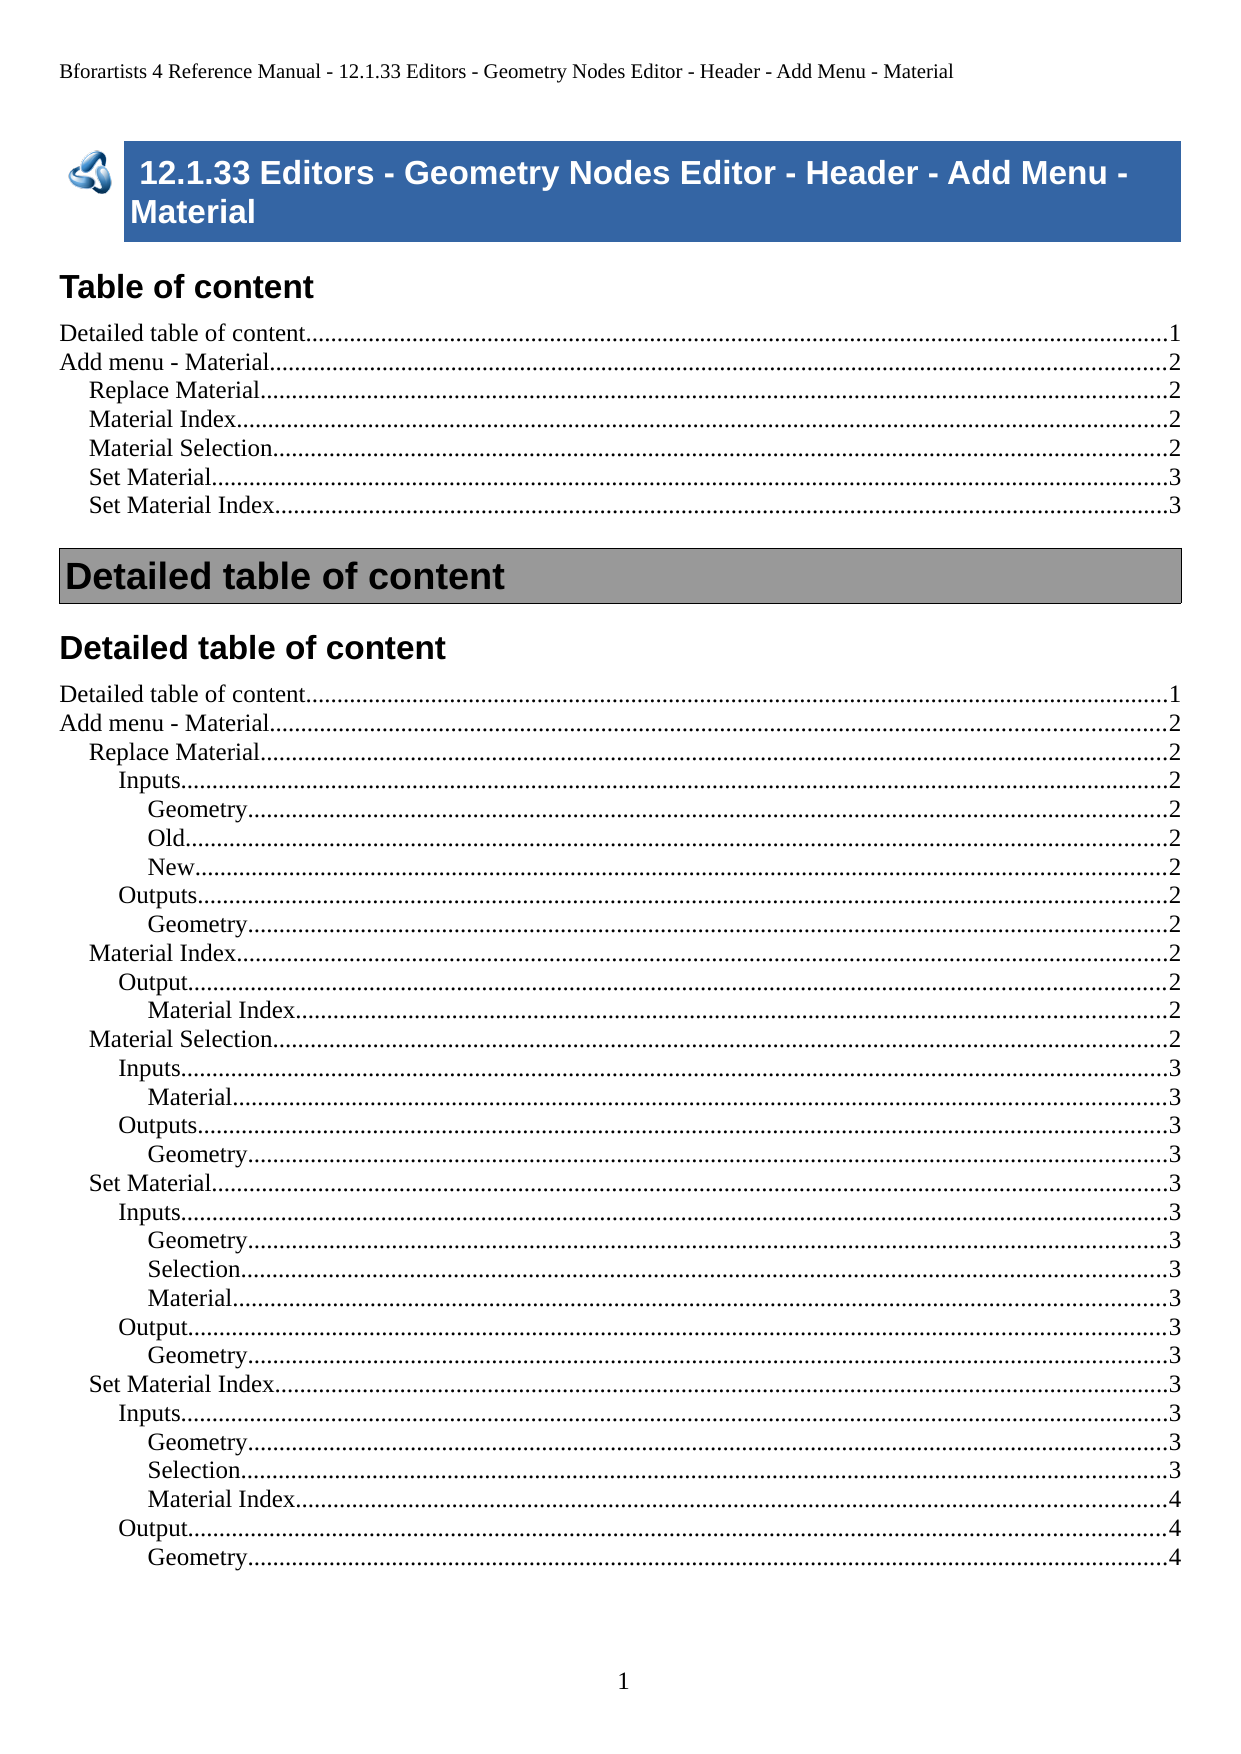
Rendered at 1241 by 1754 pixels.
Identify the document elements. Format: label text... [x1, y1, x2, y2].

text Outputs 2 [118, 880, 1181, 909]
text Detailed table of content 1 [59, 679, 1181, 708]
text Set Material 3 [88, 462, 1181, 490]
table_header 12.1.33 Editors - Geometry Nodes Editor - Header - Add Menu - Material [124, 141, 1181, 242]
text Output 4 [118, 1513, 1181, 1542]
text Selection 3 [147, 1455, 1181, 1484]
subtitle Detailed table of content [59, 628, 1181, 667]
text Material 3 [147, 1082, 1181, 1110]
text Set Material Index 3 [88, 490, 1181, 519]
text Set Material Index 3 [88, 1369, 1181, 1398]
text Geometry 3 [147, 1225, 1181, 1254]
text Selection 3 [147, 1254, 1181, 1283]
text Geometry 3 [147, 1427, 1181, 1455]
text Material Index 2 [147, 995, 1181, 1024]
text Inputs 2 [118, 765, 1181, 794]
text Geometry 3 [147, 1340, 1181, 1369]
text Outputs 3 [118, 1110, 1181, 1139]
text Inputs 3 [118, 1053, 1181, 1082]
text Old 2 [147, 823, 1181, 852]
text Geometry 2 [147, 909, 1181, 938]
text Replace Material 2 [88, 375, 1181, 404]
text Inputs 3 [118, 1398, 1181, 1427]
table_header [59, 141, 124, 242]
subtitle Table of content [59, 267, 1181, 305]
text Geometry 4 [147, 1542, 1181, 1570]
text Geometry 3 [147, 1139, 1181, 1168]
text Add menu - Material 2 [59, 708, 1181, 737]
text Material Index 2 [88, 404, 1181, 433]
text Material Index 4 [147, 1484, 1181, 1513]
text Material 3 [147, 1283, 1181, 1312]
text Geometry 2 [147, 794, 1181, 823]
text Replace Material 2 [88, 737, 1181, 765]
text Material Selection 2 [88, 433, 1181, 462]
text Add menu - Material 2 [59, 347, 1181, 375]
text Material Selection 2 [88, 1024, 1181, 1053]
table_header Detailed table of content [60, 549, 1181, 603]
text New 2 [147, 852, 1181, 880]
text Material Index 2 [88, 938, 1181, 967]
picture [65, 147, 114, 197]
text Inputs 3 [118, 1197, 1181, 1225]
text Output 2 [118, 967, 1181, 995]
text Detailed table of content 1 [59, 318, 1181, 347]
text Output 3 [118, 1312, 1181, 1340]
text Set Material 3 [88, 1168, 1181, 1197]
